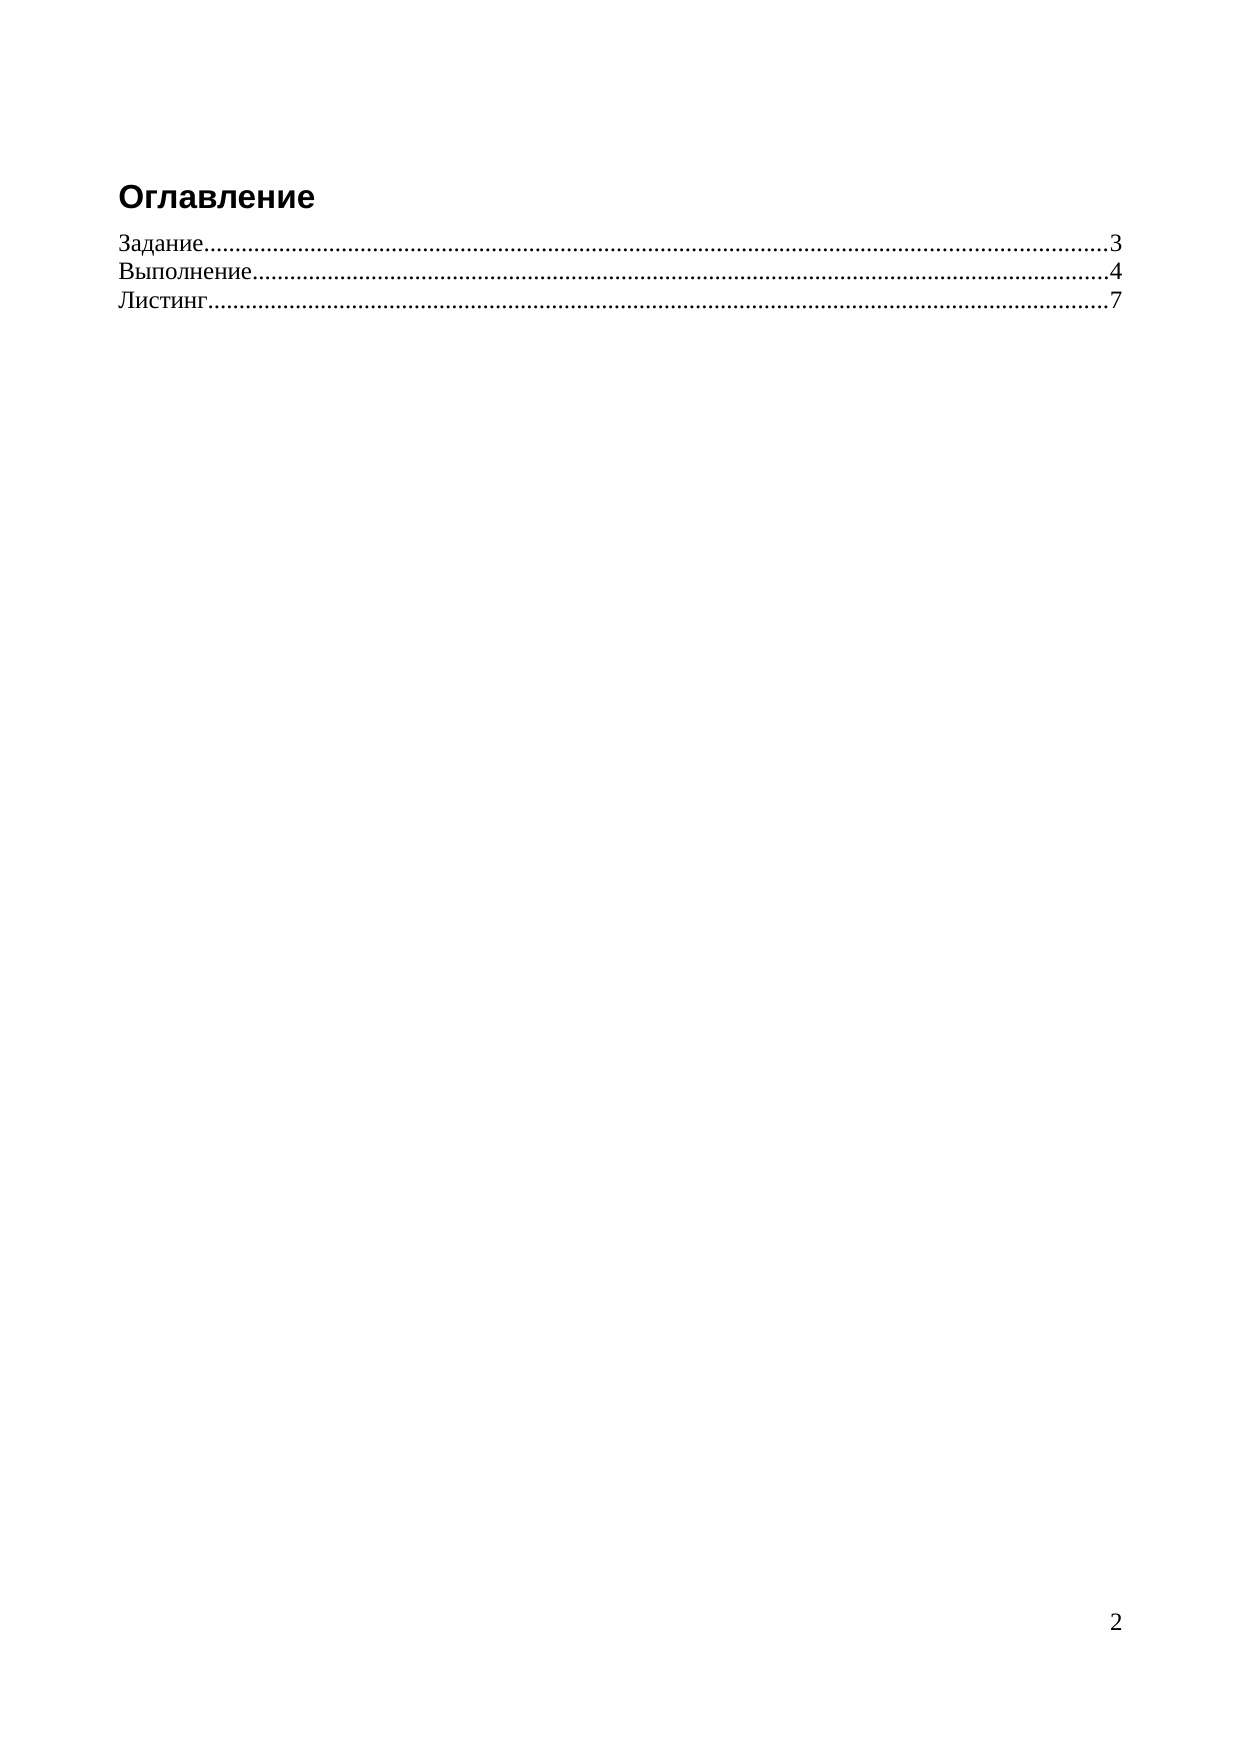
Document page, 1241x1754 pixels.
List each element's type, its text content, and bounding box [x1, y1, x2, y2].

text Выполнение 4 [118, 256, 1122, 285]
subtitle Оглавление [118, 177, 1122, 215]
text Листинг 7 [118, 285, 1122, 314]
text Задание 3 [118, 228, 1122, 256]
